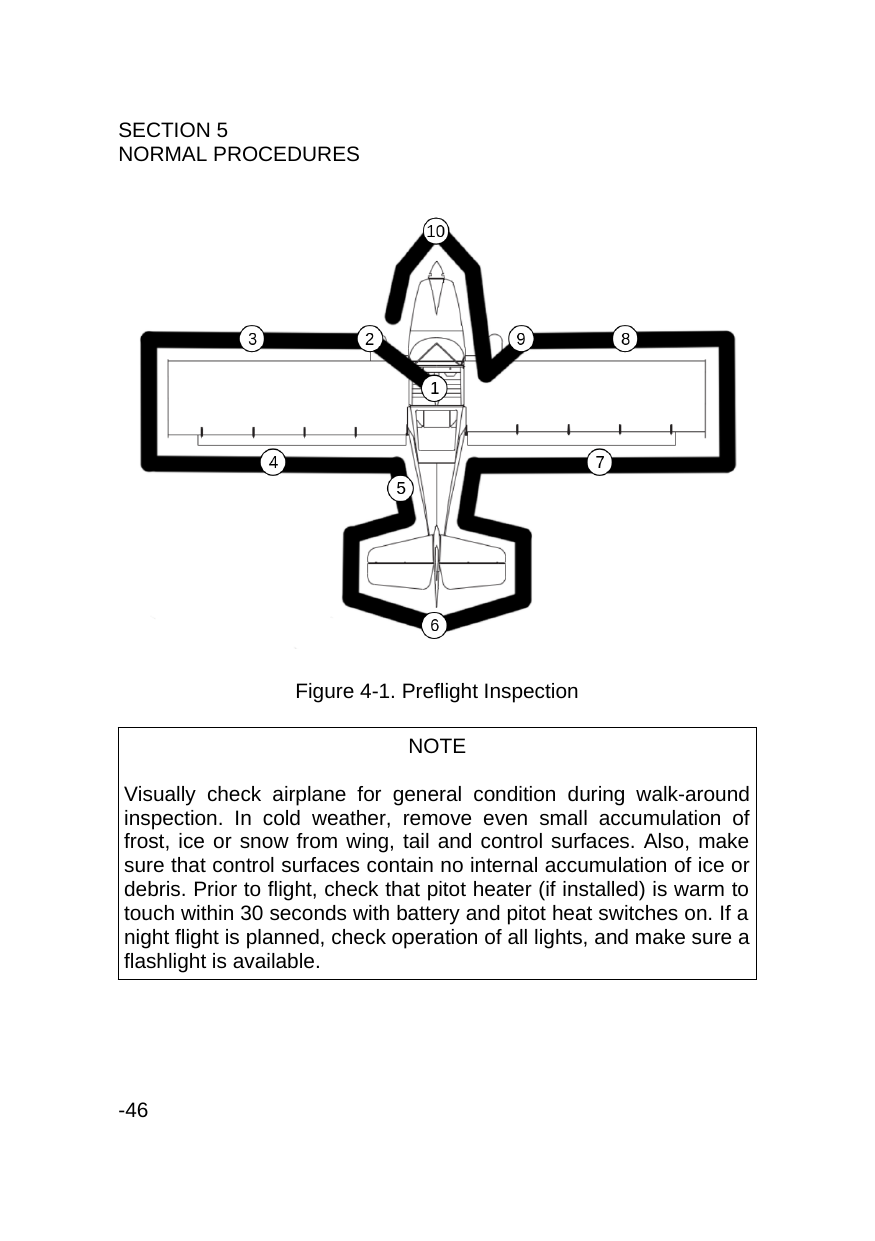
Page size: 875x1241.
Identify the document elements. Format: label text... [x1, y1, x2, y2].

picture [118, 196, 756, 655]
text Figure 4-1. Preflight Inspection [118, 679, 756, 703]
table_header NOTE Visually check airplane for general condition during walk-around inspection. In cold weather, remove even small accumulation of frost, ice or snow from wing, tail and control surfaces. Also, make sure that control surfaces contain no internal accumulation of ice or debris. Prior to flight, check that pitot heater (if installed) is warm to touch within 30 seconds with battery and pitot heat switches on. If a night flight is planned, check operation of all lights, and make sure a flashlight is available. [119, 728, 756, 979]
